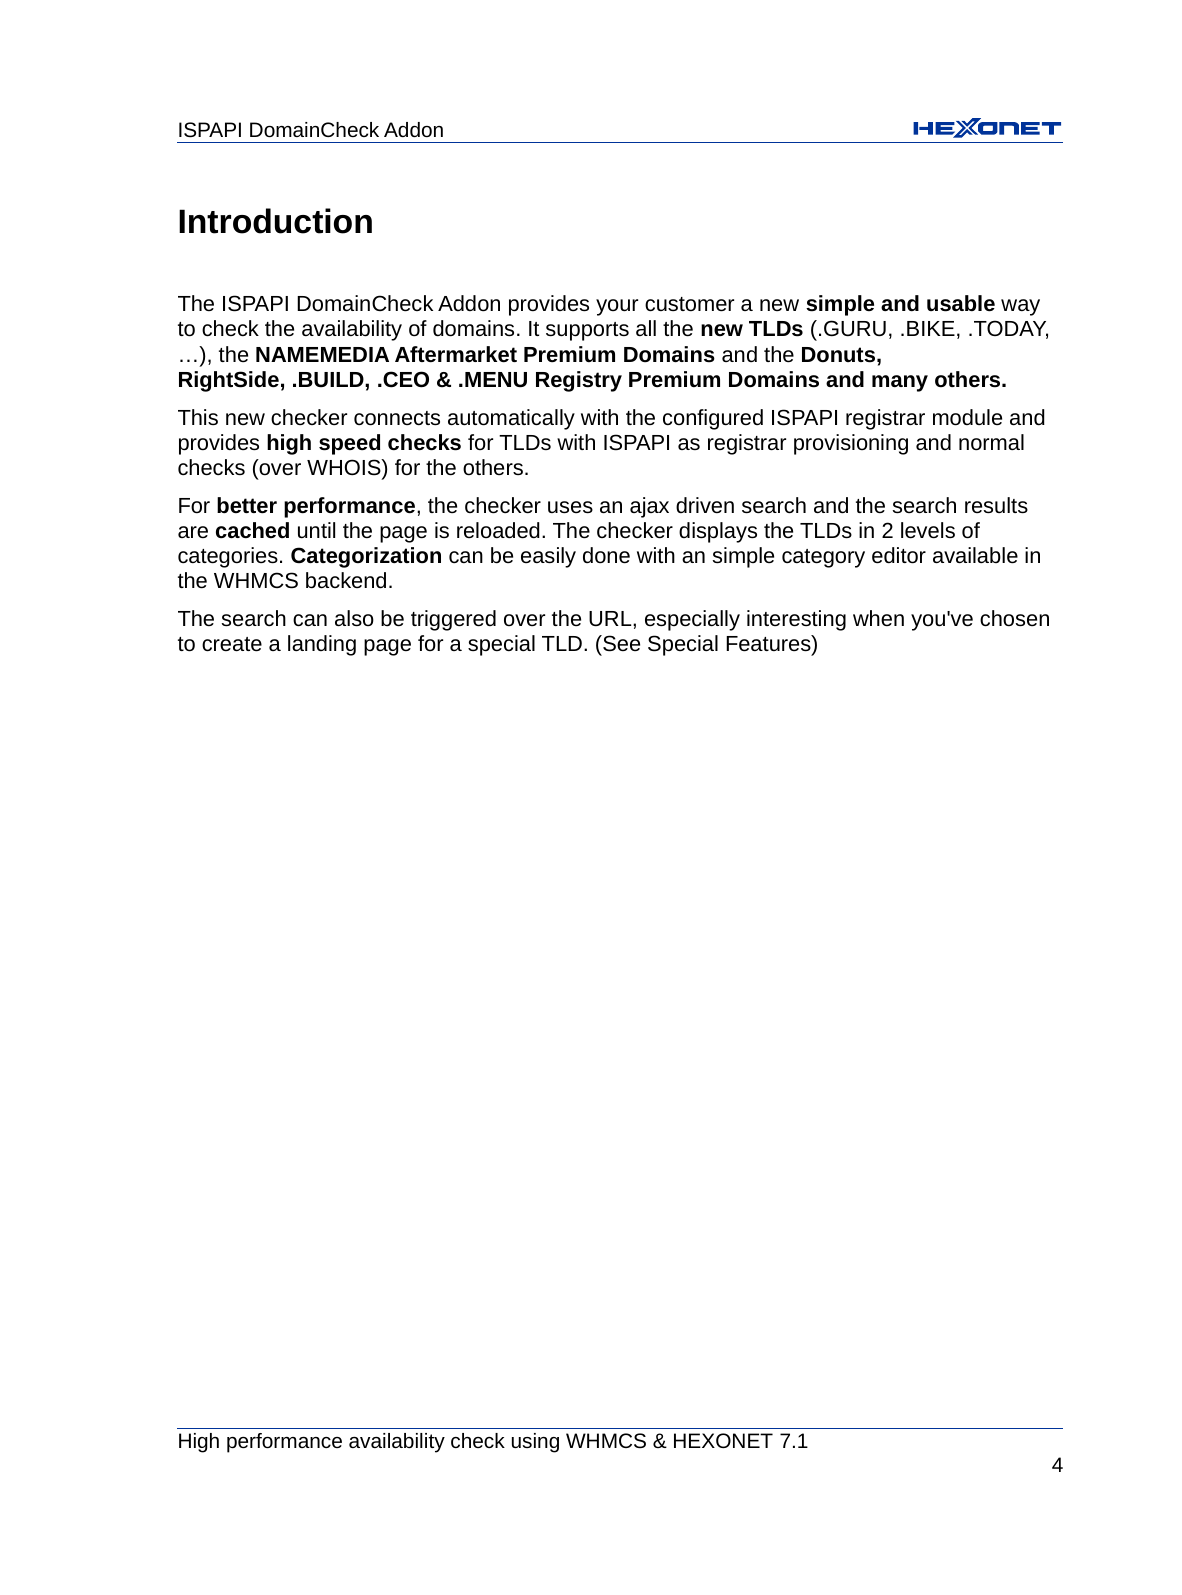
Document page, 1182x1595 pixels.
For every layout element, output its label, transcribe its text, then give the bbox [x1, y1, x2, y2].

text The search can also be triggered over the URL, especially interesting when you've chosen to create a landing page for a special TLD. (See Special Features) [177, 606, 1063, 656]
text The ISPAPI DomainCheck Addon provides your customer a new simple and usable way to check the availability of domains. It supports all the new TLDs (.GURU, .BIKE, .TODAY, …), the NAMEMEDIA Aftermarket Premium Domains and the Donuts, RightSide, .BUILD, .CEO & .MENU Registry Premium Domains and many others. [177, 291, 1063, 392]
text For better performance, the checker uses an ajax driven search and the search results are cached until the page is reloaded. The checker displays the TLDs in 2 levels of categories. Categorization can be easily done with an simple category editor available in the WHMCS backend. [177, 493, 1063, 593]
subtitle Introduction [177, 202, 1063, 241]
text This new checker connects automatically with the configured ISPAPI registrar module and provides high speed checks for TLDs with ISPAPI as registrar provisioning and normal checks (over WHOIS) for the others. [177, 404, 1063, 480]
